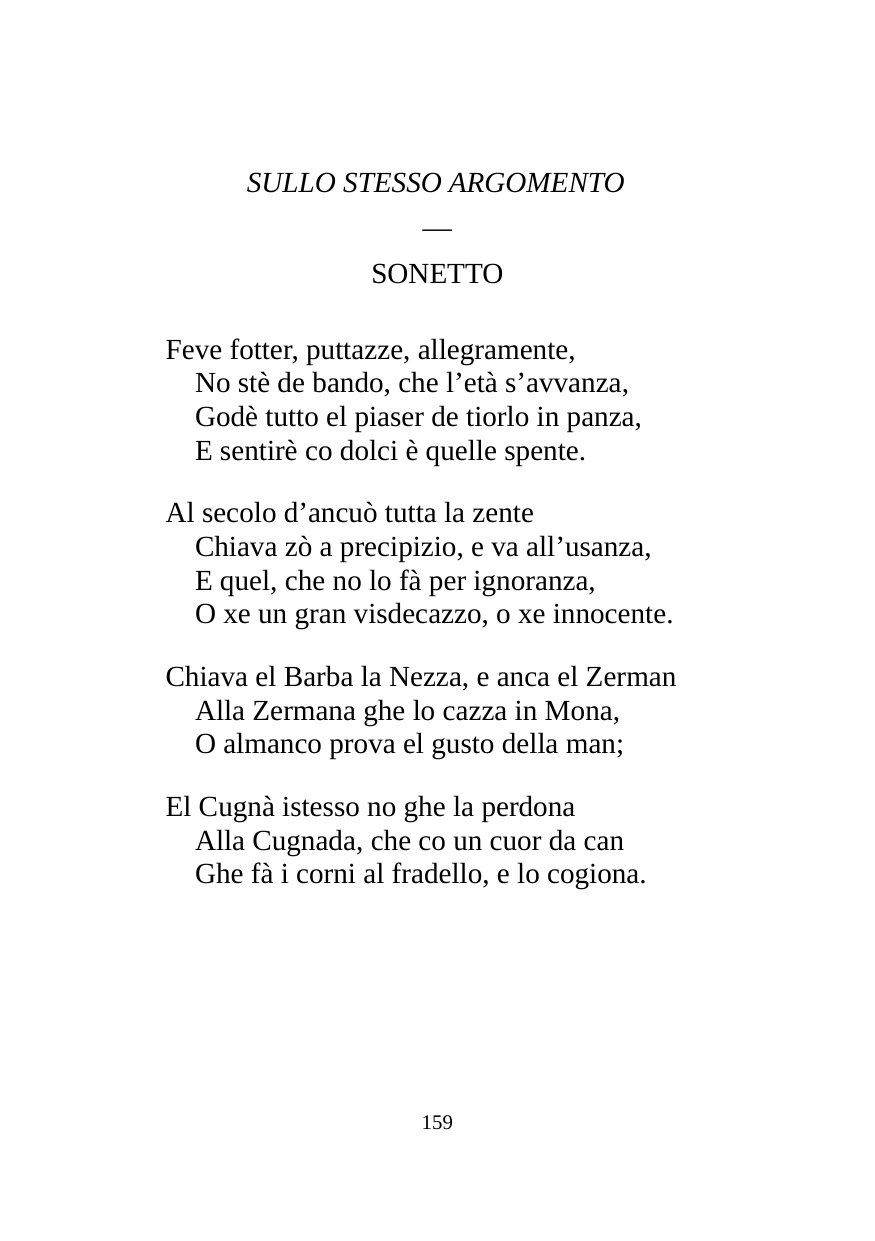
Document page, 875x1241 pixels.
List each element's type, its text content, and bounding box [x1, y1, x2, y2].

subtitle SULLO STESSO ARGOMENTO [106, 165, 768, 199]
text Al secolo d’ancuò tutta la zente Chiava zò a precipizio, e va all’usanza, E quel, che no lo fà per ignoranza, O xe un gran visdecazzo, o xe innocente. [165, 496, 768, 630]
text Chiava el Barba la Nezza, e anca el Zerman Alla Zermana ghe lo cazza in Mona, O almanco prova el gusto della man; [165, 659, 768, 760]
text Feve fotter, puttazze, allegramente, No stè de bando, che l’età s’avvanza, Godè tutto el piaser de tiorlo in panza, E sentirè co dolci è quelle spente. [165, 332, 768, 466]
text — [106, 211, 768, 244]
text El Cugnà istesso no ghe la perdona Alla Cugnada, che co un cuor da can Ghe fà i corni al fradello, e lo cogiona. [165, 789, 768, 890]
text SONETTO [106, 257, 768, 290]
